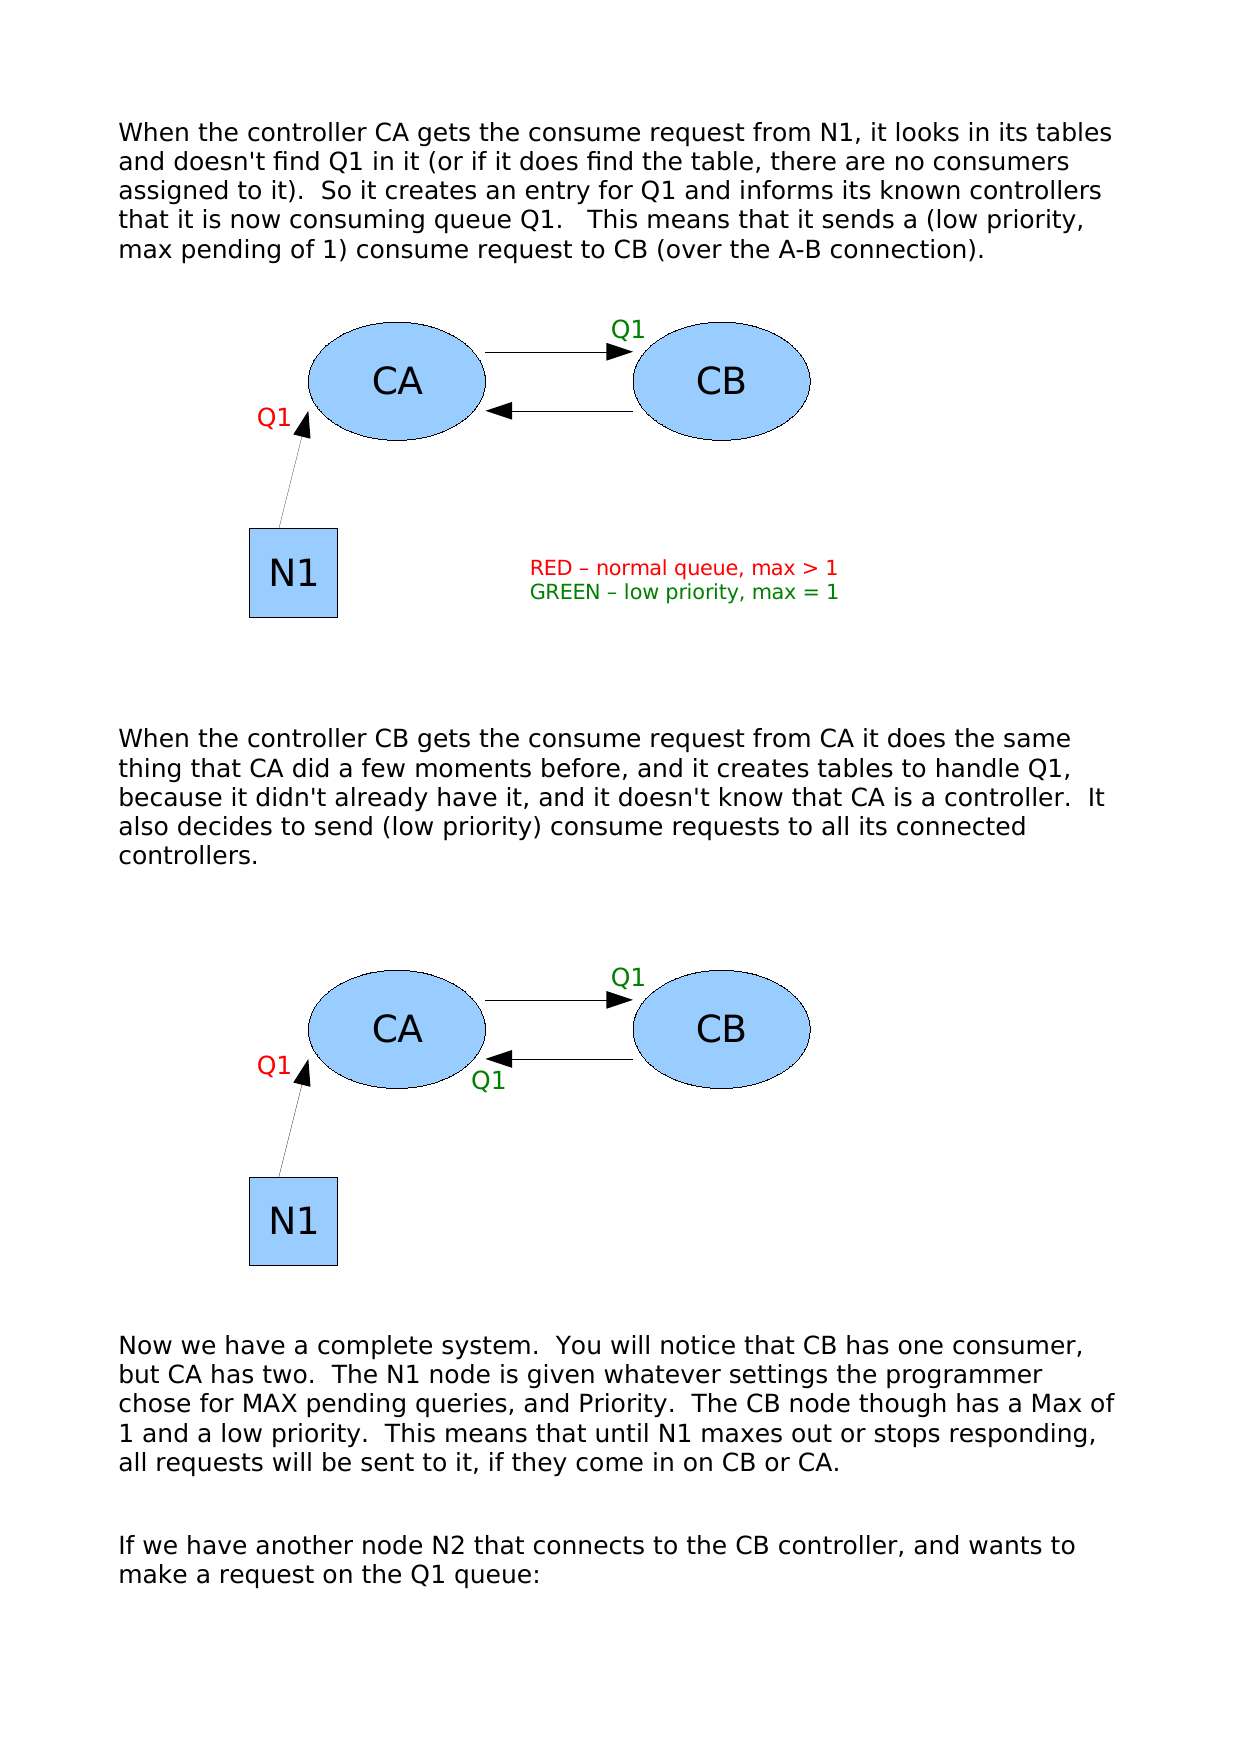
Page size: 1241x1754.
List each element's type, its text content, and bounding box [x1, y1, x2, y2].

text If we have another node N2 that connects to the CB controller, and wants to make a request on the Q1 queue: [118, 1531, 1122, 1589]
text When the controller CA gets the consume request from N1, it looks in its tables and doesn't find Q1 in it (or if it does find the table, there are no consumers assigned to it). So it creates an entry for Q1 and informs its known controllers that it is now consuming queue Q1. This means that it sends a (low priority, max pending of 1) consume request to CB (over the A-B connection). [118, 118, 1122, 264]
text When the controller CB gets the consume request from CA it does the same thing that CA did a few moments before, and it creates tables to handle Q1, because it didn't already have it, and it doesn't know that CA is a controller. It also decides to send (low priority) consume requests to all its connected controllers. [118, 725, 1122, 871]
text Now we have a complete system. You will notice that CB has one consumer, but CA has two. The N1 node is given whatever settings the programmer chose for MAX pending queries, and Priority. The CB node though has a Max of 1 and a low priority. This means that until N1 maxes out or stops responding, all requests will be sent to it, if they come in on CB or CA. [118, 1331, 1122, 1477]
